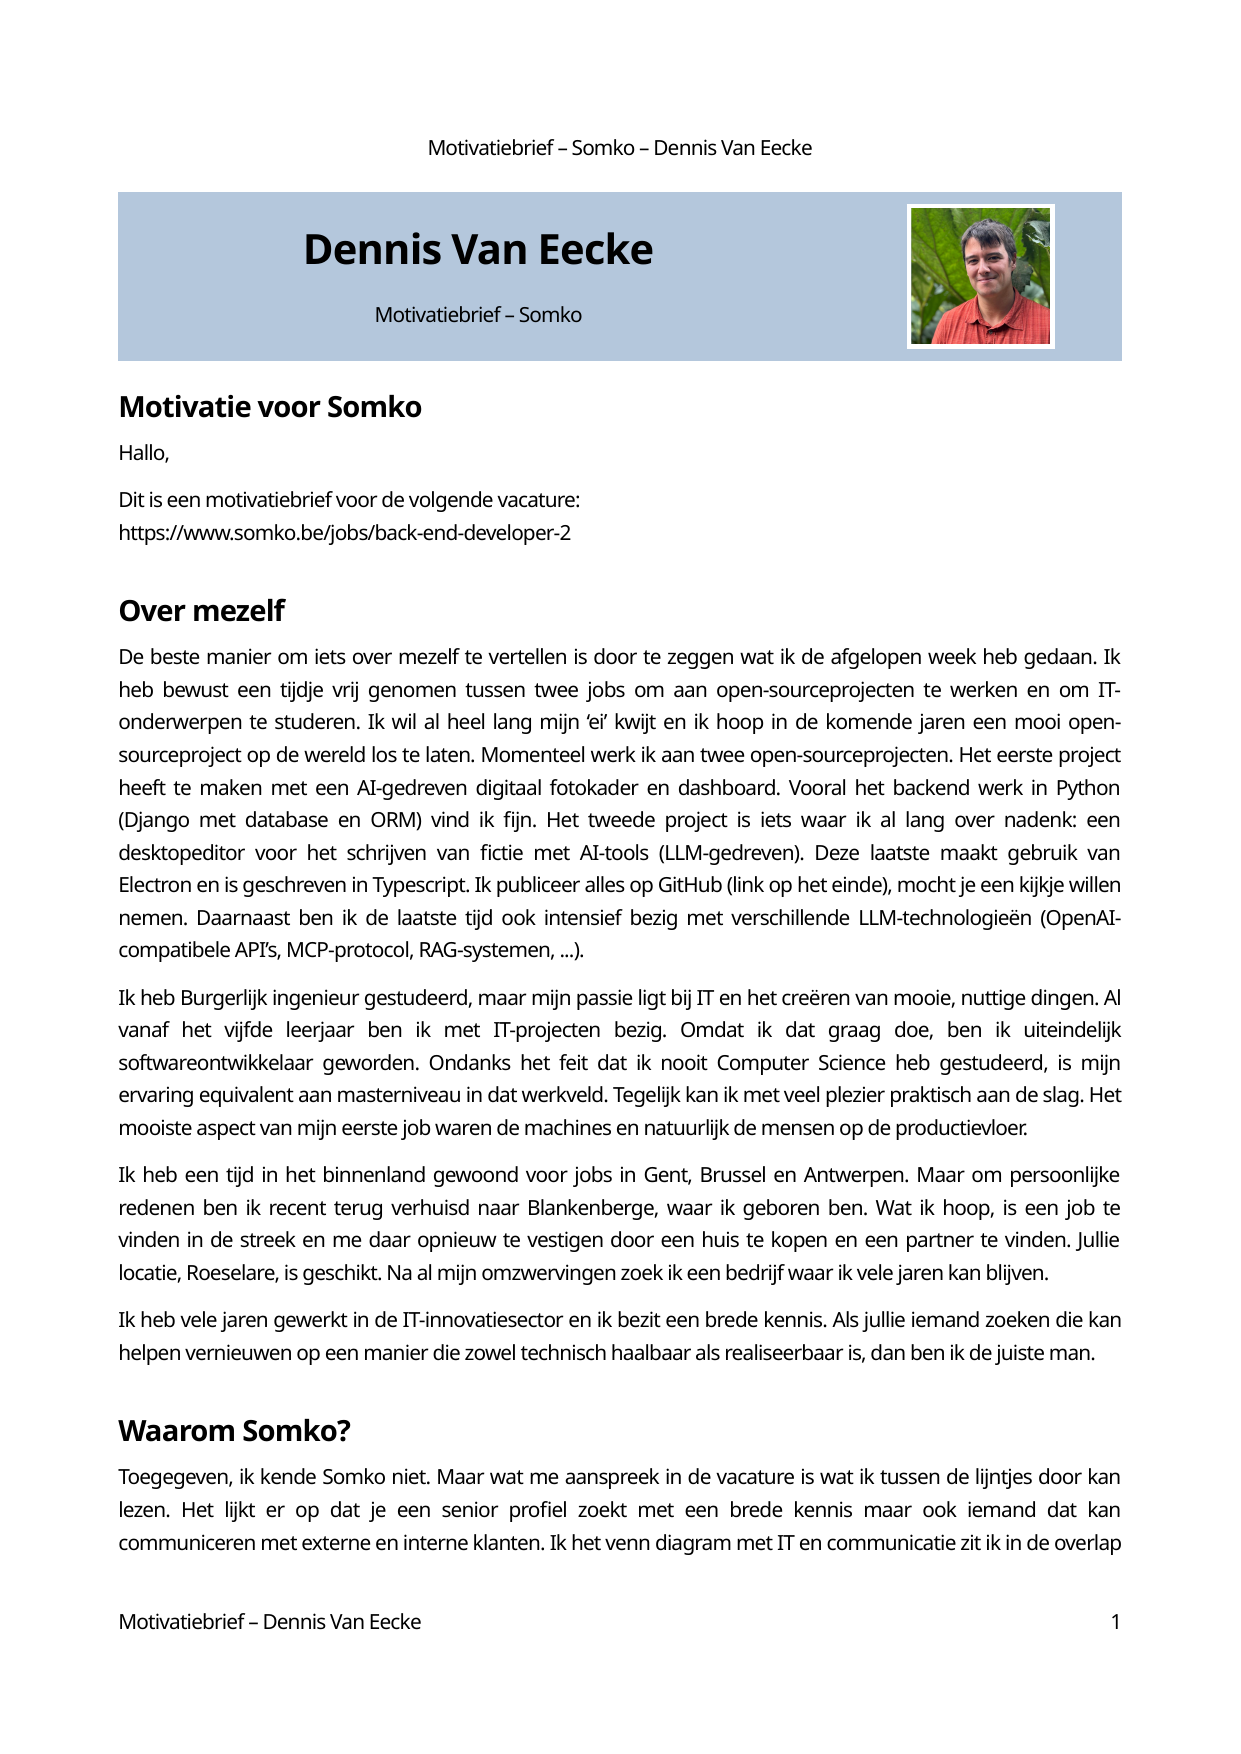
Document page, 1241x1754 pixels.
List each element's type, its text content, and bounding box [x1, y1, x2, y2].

subtitle Waarom Somko? [118, 1410, 1122, 1450]
table_header Dennis Van Eecke Motivatiebrief – Somko [118, 192, 839, 361]
text Hallo, [118, 438, 1122, 466]
picture [971, 257, 1049, 293]
text Dit is een motivatiebrief voor de volgende vacature: https://www.somko.be/jobs/back-end-developer-2 [118, 485, 1122, 546]
table_header [839, 192, 1122, 361]
text Ik heb Burgerlijk ingenieur gestudeerd, maar mijn passie ligt bij IT en het creëren van mooie, nuttige dingen. Al vanaf het vijfde leerjaar ben ik met IT-projecten bezig. Omdat ik dat graag doe, ben ik uiteindelijk softwareontwikkelaar geworden. Ondanks het feit dat ik nooit Computer Science heb gestudeerd, is mijn ervaring equivalent aan masterniveau in dat werkveld. Tegelijk kan ik met veel plezier praktisch aan de slag. Het mooiste aspect van mijn eerste job waren de machines en natuurlijk de mensen op de productievloer. [118, 983, 1122, 1142]
text Toegegeven, ik kende Somko niet. Maar wat me aanspreek in de vacature is wat ik tussen de lijntjes door kan lezen. Het lijkt er op dat je een senior profiel zoekt met een brede kennis maar ook iemand dat kan communiceren met externe en interne klanten. Ik het venn diagram met IT en communicatie zit ik in de overlap [118, 1462, 1122, 1556]
text De beste manier om iets over mezelf te vertellen is door te zeggen wat ik de afgelopen week heb gedaan. Ik heb bewust een tijdje vrij genomen tussen twee jobs om aan open-sourceprojecten te werken en om IT-onderwerpen te studeren. Ik wil al heel lang mijn ‘ei’ kwijt en ik hoop in de komende jaren een mooi open-sourceproject op de wereld los te laten. Momenteel werk ik aan twee open-sourceprojecten. Het eerste project heeft te maken met een AI-gedreven digitaal fotokader en dashboard. Vooral het backend werk in Python (Django met database en ORM) vind ik fijn. Het tweede project is iets waar ik al lang over nadenk: een desktopeditor voor het schrijven van fictie met AI-tools (LLM-gedreven). Deze laatste maakt gebruik van Electron en is geschreven in Typescript. Ik publiceer alles op GitHub (link op het einde), mocht je een kijkje willen nemen. Daarnaast ben ik de laatste tijd ook intensief bezig met verschillende LLM-technologieën (OpenAI-compatibele API’s, MCP-protocol, RAG-systemen, ...). [118, 642, 1122, 964]
subtitle Motivatie voor Somko [118, 386, 1122, 426]
text Ik heb vele jaren gewerkt in de IT-innovatiesector en ik bezit een brede kennis. Als jullie iemand zoeken die kan helpen vernieuwen op een manier die zowel technisch haalbaar als realiseerbaar is, dan ben ik de juiste man. [118, 1305, 1122, 1366]
subtitle Over mezelf [118, 590, 1122, 630]
text Ik heb een tijd in het binnenland gewoond voor jobs in Gent, Brussel en Antwerpen. Maar om persoonlijke redenen ben ik recent terug verhuisd naar Blankenberge, waar ik geboren ben. Wat ik hoop, is een job te vinden in de streek en me daar opnieuw te vestigen door een huis te kopen en een partner te vinden. Jullie locatie, Roeselare, is geschikt. Na al mijn omzwervingen zoek ik een bedrijf waar ik vele jaren kan blijven. [118, 1160, 1122, 1287]
